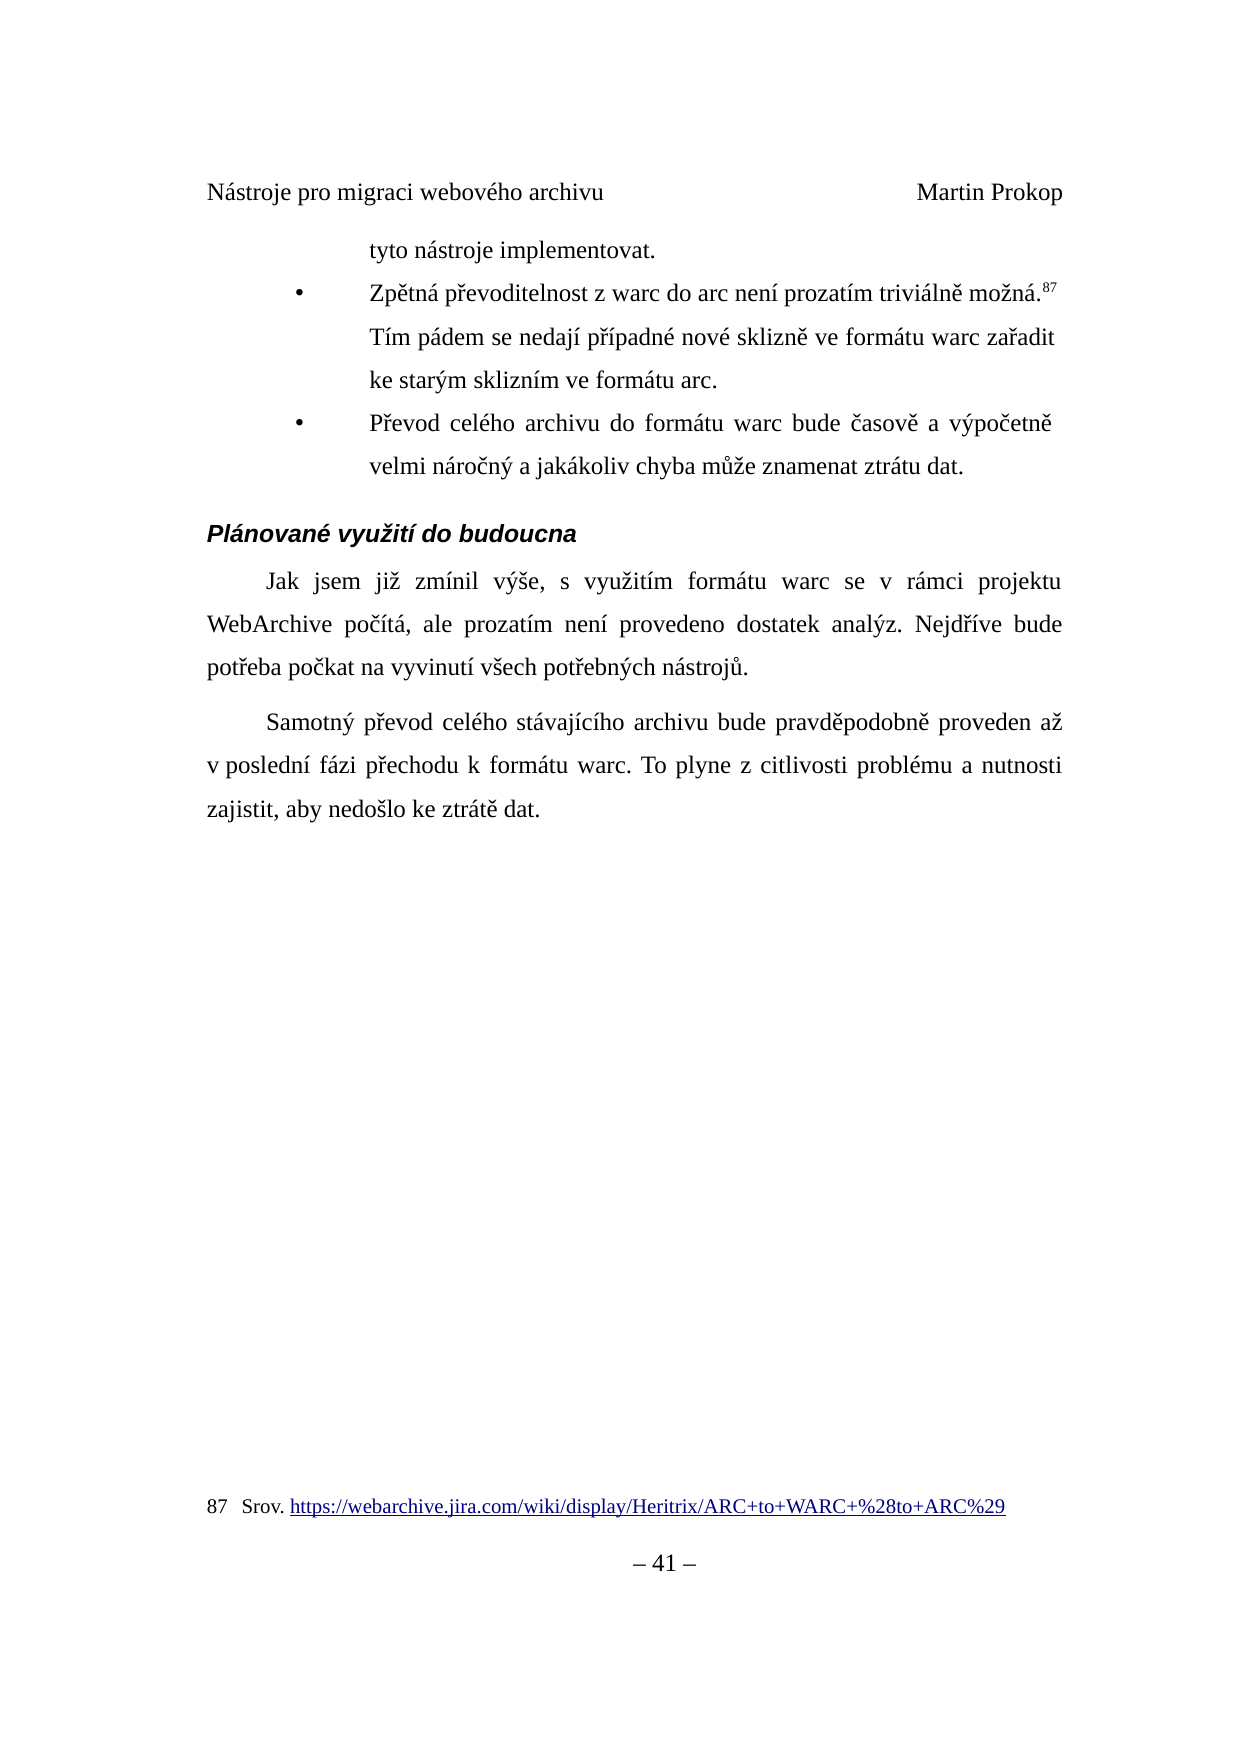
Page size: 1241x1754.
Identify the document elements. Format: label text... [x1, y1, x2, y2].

subtitle Plánované využití do budoucna [207, 519, 1063, 548]
list Srov. https://webarchive.jira.com/wiki/display/Heritrix/ARC+to+WARC+%28to+ARC%29 [207, 1494, 1063, 1518]
list tyto nástroje implementovat. [295, 235, 1063, 264]
list Převod celého archivu do formátu warc bude časově a výpočetně velmi náročný a jakákoliv chyba může znamenat ztrátu dat. [295, 408, 1063, 480]
list Zpětná převoditelnost z warc do arc není prozatím triviálně možná. Tím pádem se nedají případné nové sklizně ve formátu warc zařadit ke starým sklizním ve formátu arc. [295, 278, 1063, 393]
text Samotný převod celého stávajícího archivu bude pravděpodobně proveden až v poslední fázi přechodu k formátu warc. To plyne z citlivosti problému a nutnosti zajistit, aby nedošlo ke ztrátě dat. [207, 707, 1063, 822]
text Jak jsem již zmínil výše, s využitím formátu warc se v rámci projektu WebArchive počítá, ale prozatím není provedeno dostatek analýz. Nejdříve bude potřeba počkat na vyvinutí všech potřebných nástrojů. [207, 566, 1063, 681]
